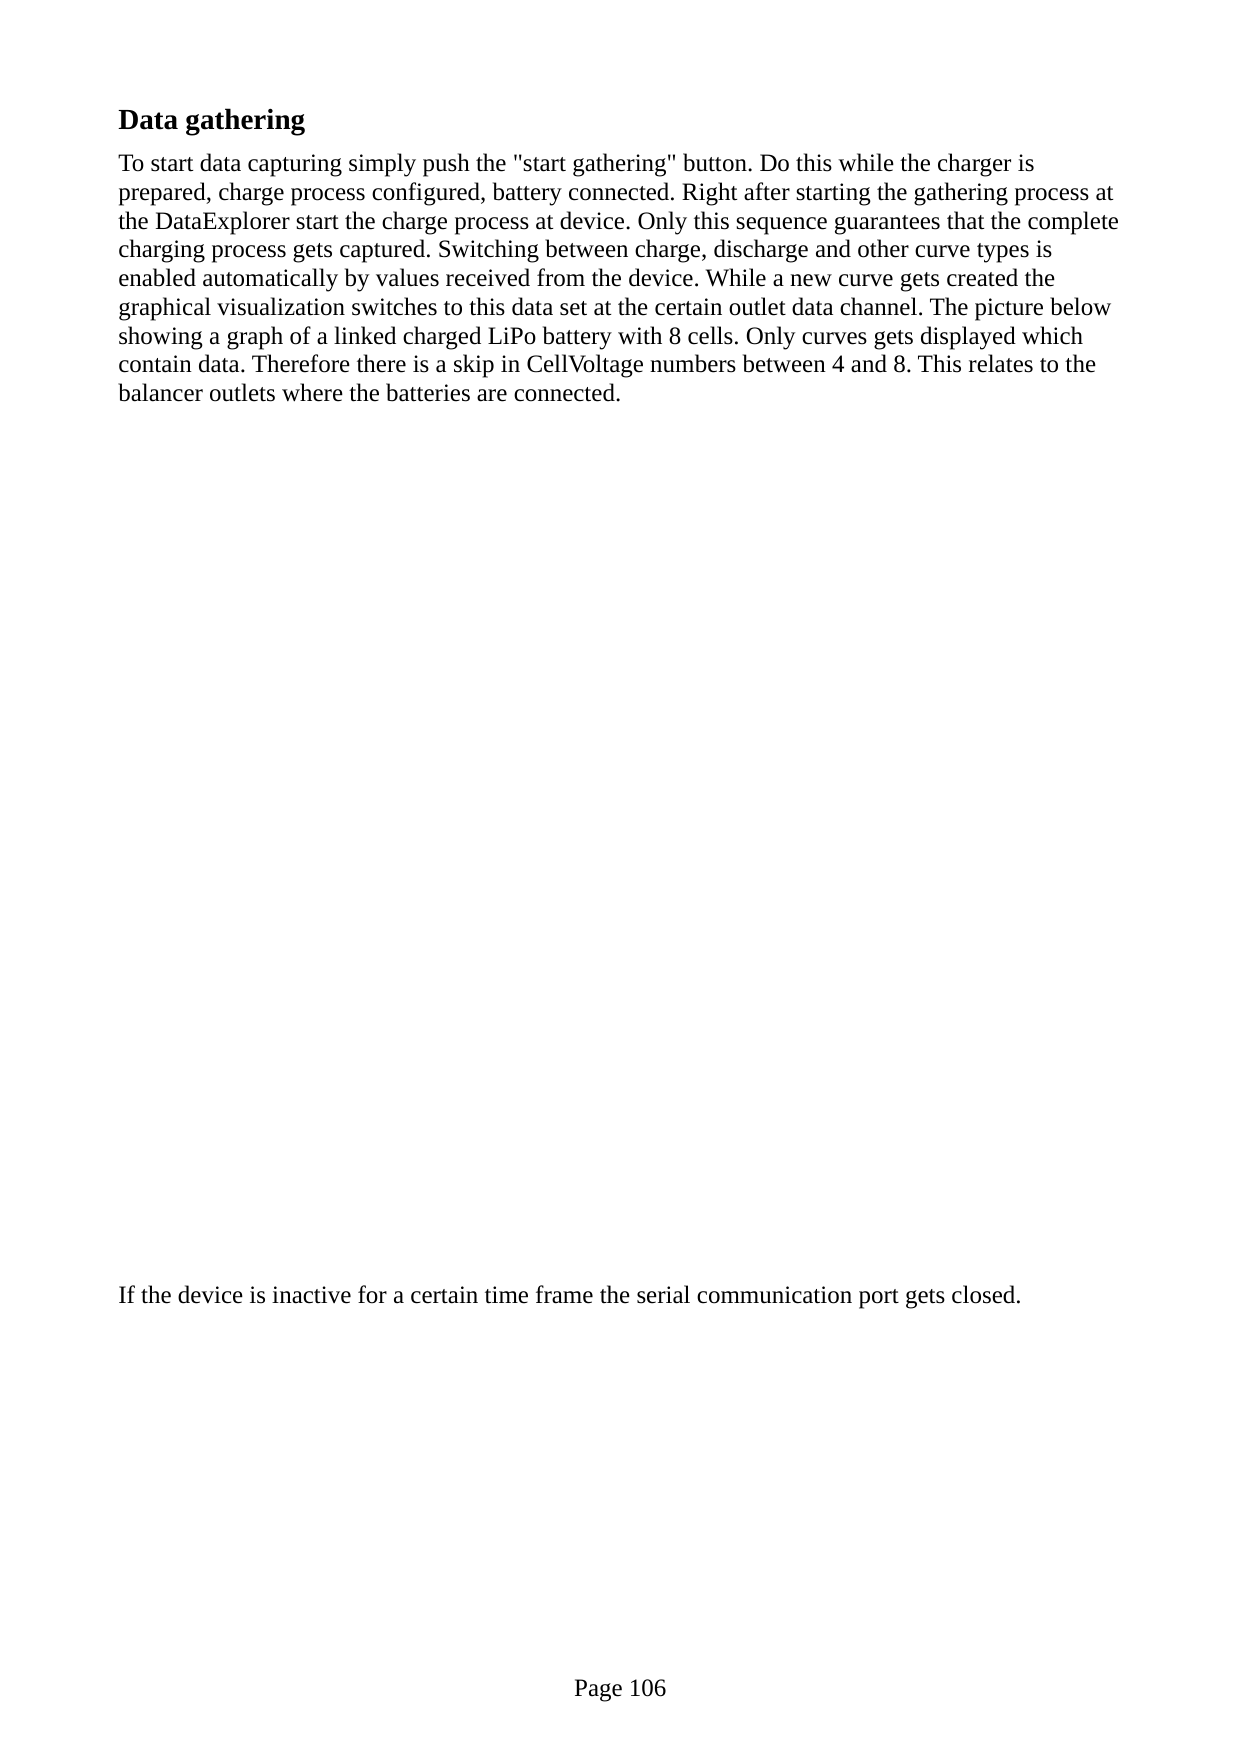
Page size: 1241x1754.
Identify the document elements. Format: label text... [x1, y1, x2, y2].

text To start data capturing simply push the "start gathering" button. Do this while the charger is prepared, charge process configured, battery connected. Right after starting the gathering process at the DataExplorer start the charge process at device. Only this sequence guarantees that the complete charging process gets captured. Switching between charge, discharge and other curve types is enabled automatically by values received from the device. While a new curve gets created the graphical visualization switches to this data set at the certain outlet data channel. The picture below showing a graph of a linked charged LiPo battery with 8 cells. Only curves gets displayed which contain data. Therefore there is a skip in CellVoltage numbers between 4 and 8. This relates to the balancer outlets where the batteries are connected. [118, 148, 1122, 407]
subtitle Data gathering [118, 102, 1122, 136]
text If the device is inactive for a certain time frame the serial communication port gets closed. [118, 1280, 1122, 1309]
